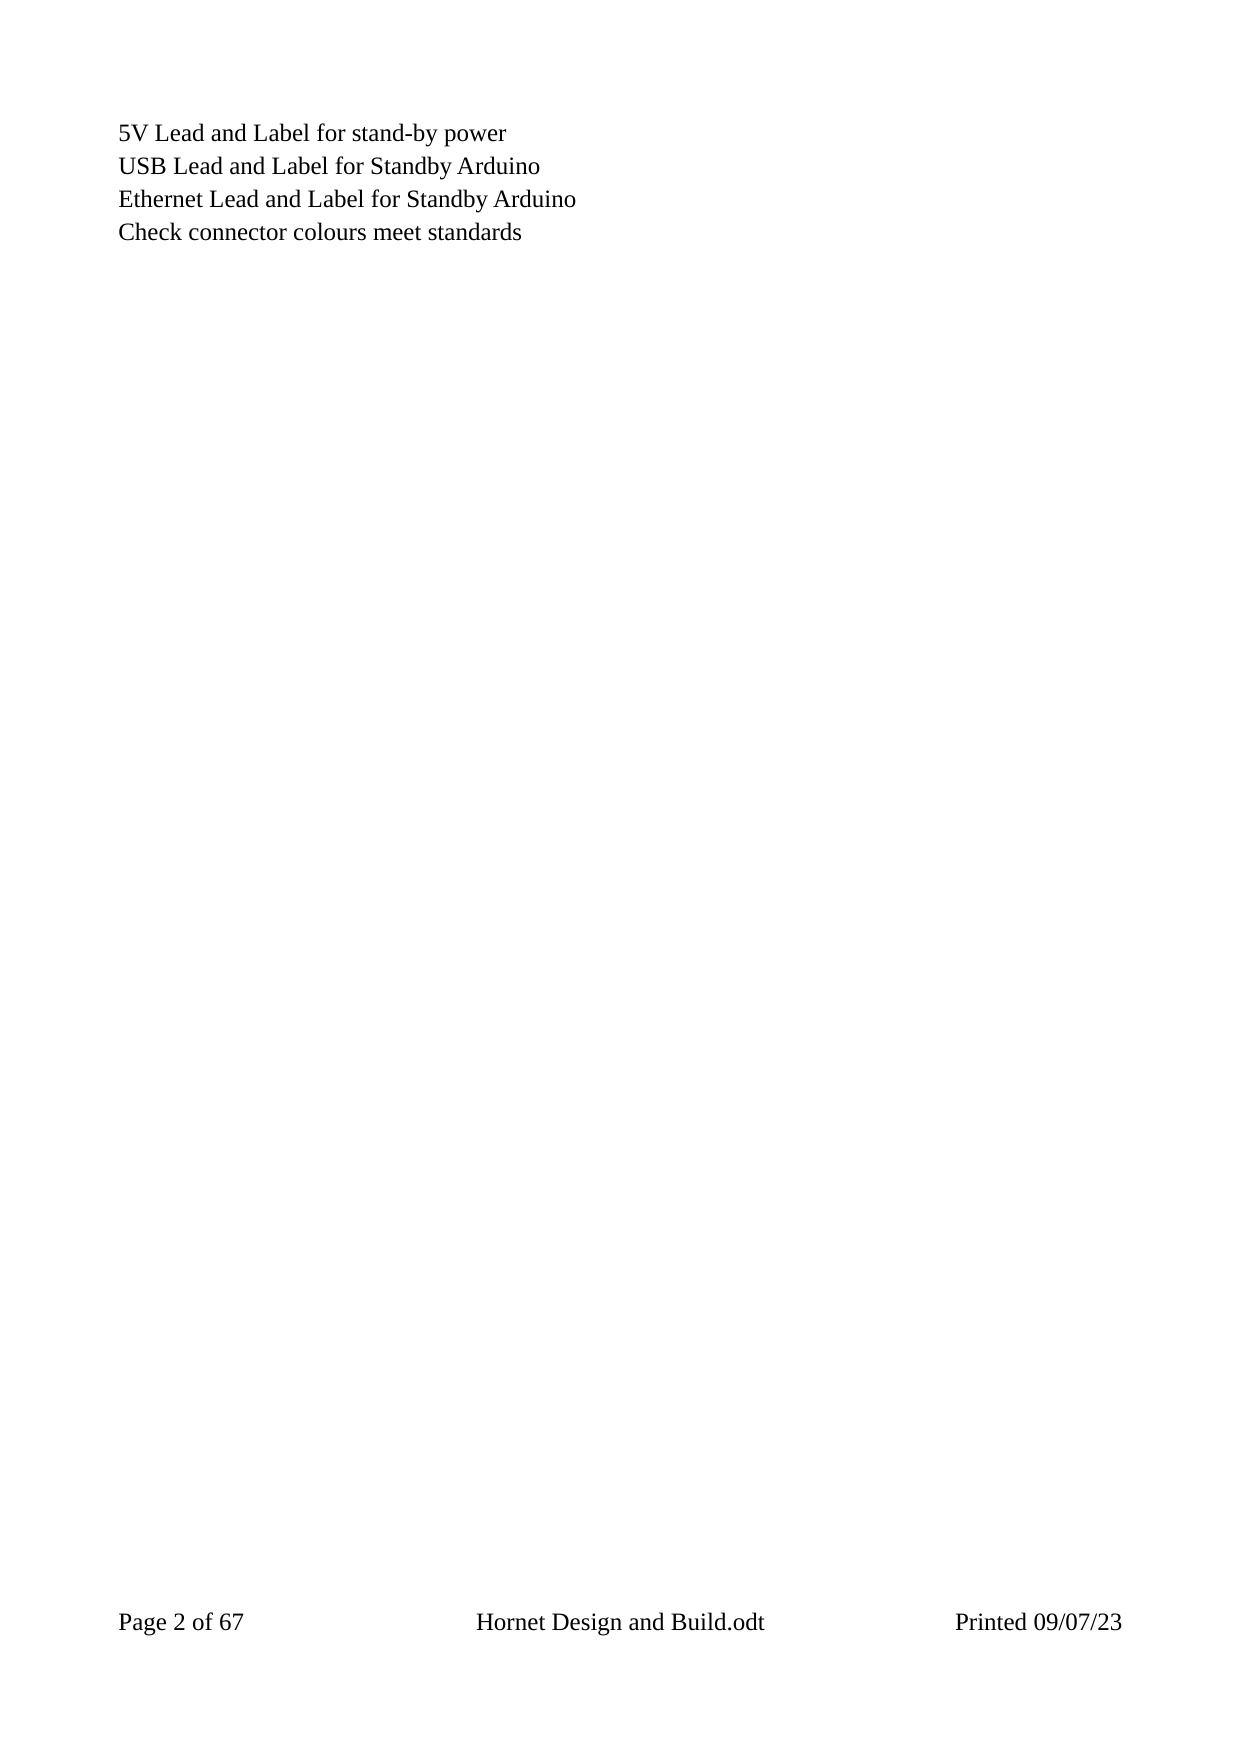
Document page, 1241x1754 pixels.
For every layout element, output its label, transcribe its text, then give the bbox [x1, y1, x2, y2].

text Ethernet Lead and Label for Standby Arduino [118, 184, 1122, 213]
text Check connector colours meet standards [118, 217, 1122, 246]
text USB Lead and Label for Standby Arduino [118, 151, 1122, 180]
text 5V Lead and Label for stand-by power [118, 118, 1122, 147]
